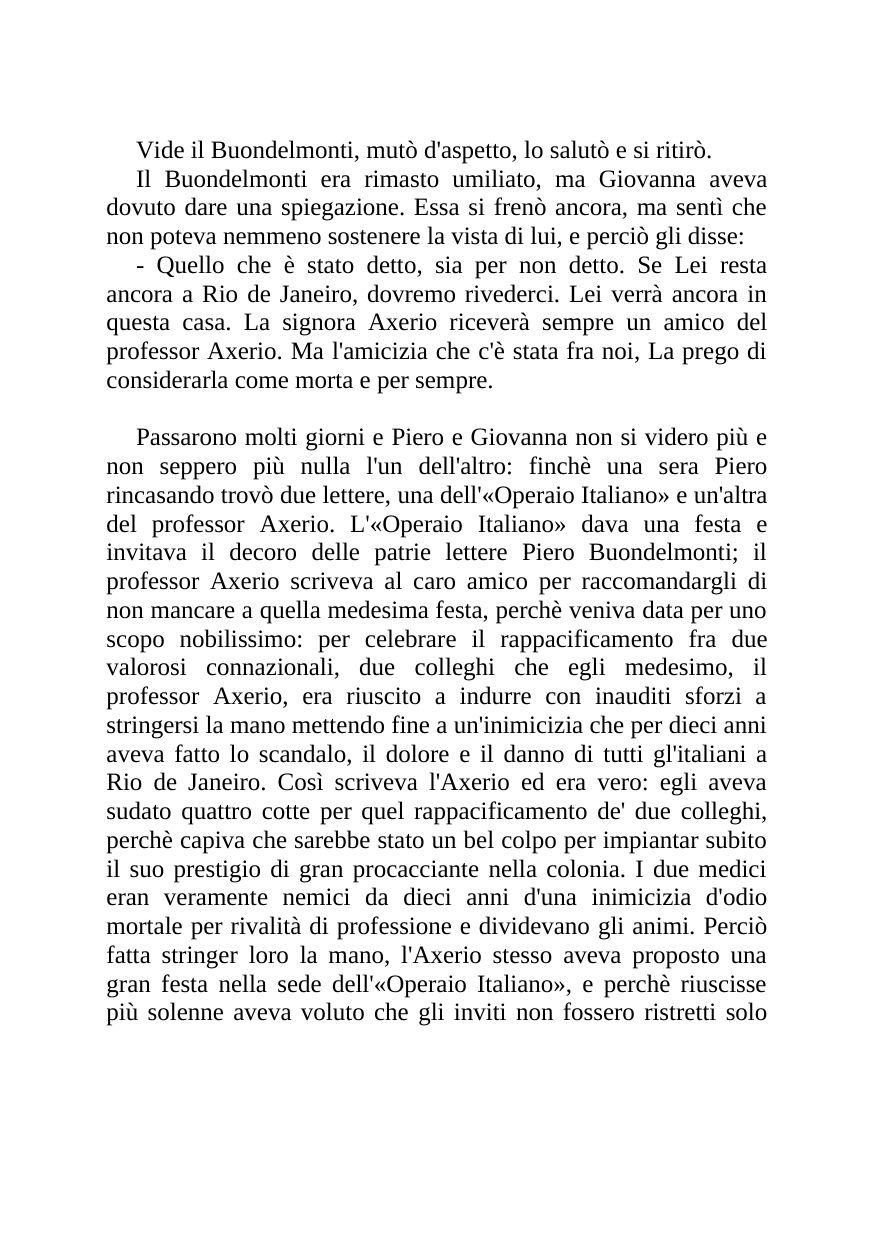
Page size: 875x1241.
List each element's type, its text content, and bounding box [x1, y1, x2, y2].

text Il Buondelmonti era rimasto umiliato, ma Giovanna aveva dovuto dare una spiegazione. Essa si frenò ancora, ma sentì che non poteva nemmeno sostenere la vista di lui, e perciò gli disse: [106, 164, 768, 250]
text Vide il Buondelmonti, mutò d'aspetto, lo salutò e si ritirò. [106, 135, 768, 164]
text Passarono molti giorni e Piero e Giovanna non si videro più e non seppero più nulla l'un dell'altro: finchè una sera Piero rincasando trovò due lettere, una dell'«Operaio Italiano» e un'altra del professor Axerio. L'«Operaio Italiano» dava una festa e invitava il decoro delle patrie lettere Piero Buondelmonti; il professor Axerio scriveva al caro amico per raccomandargli di non mancare a quella medesima festa, perchè veniva data per uno scopo nobilissimo: per celebrare il rappacificamento fra due valorosi connazionali, due colleghi che egli medesimo, il professor Axerio, era riuscito a indurre con inauditi sforzi a stringersi la mano mettendo fine a un'inimicizia che per dieci anni aveva fatto lo scandalo, il dolore e il danno di tutti gl'italiani a Rio de Janeiro. Così scriveva l'Axerio ed era vero: egli aveva sudato quattro cotte per quel rappacificamento de' due colleghi, perchè capiva che sarebbe stato un bel colpo per impiantar subito il suo prestigio di gran procacciante nella colonia. I due medici eran veramente nemici da dieci anni d'una inimicizia d'odio mortale per rivalità di professione e dividevano gli animi. Perciò fatta stringer loro la mano, l'Axerio stesso aveva proposto una gran festa nella sede dell'«Operaio Italiano», e perchè riuscisse più solenne aveva voluto che gli inviti non fossero ristretti solo [106, 422, 768, 1026]
text - Quello che è stato detto, sia per non detto. Se Lei resta ancora a Rio de Janeiro, dovremo rivederci. Lei verrà ancora in questa casa. La signora Axerio riceverà sempre un amico del professor Axerio. Ma l'amicizia che c'è stata fra noi, La prego di considerarla come morta e per sempre. [106, 250, 768, 394]
